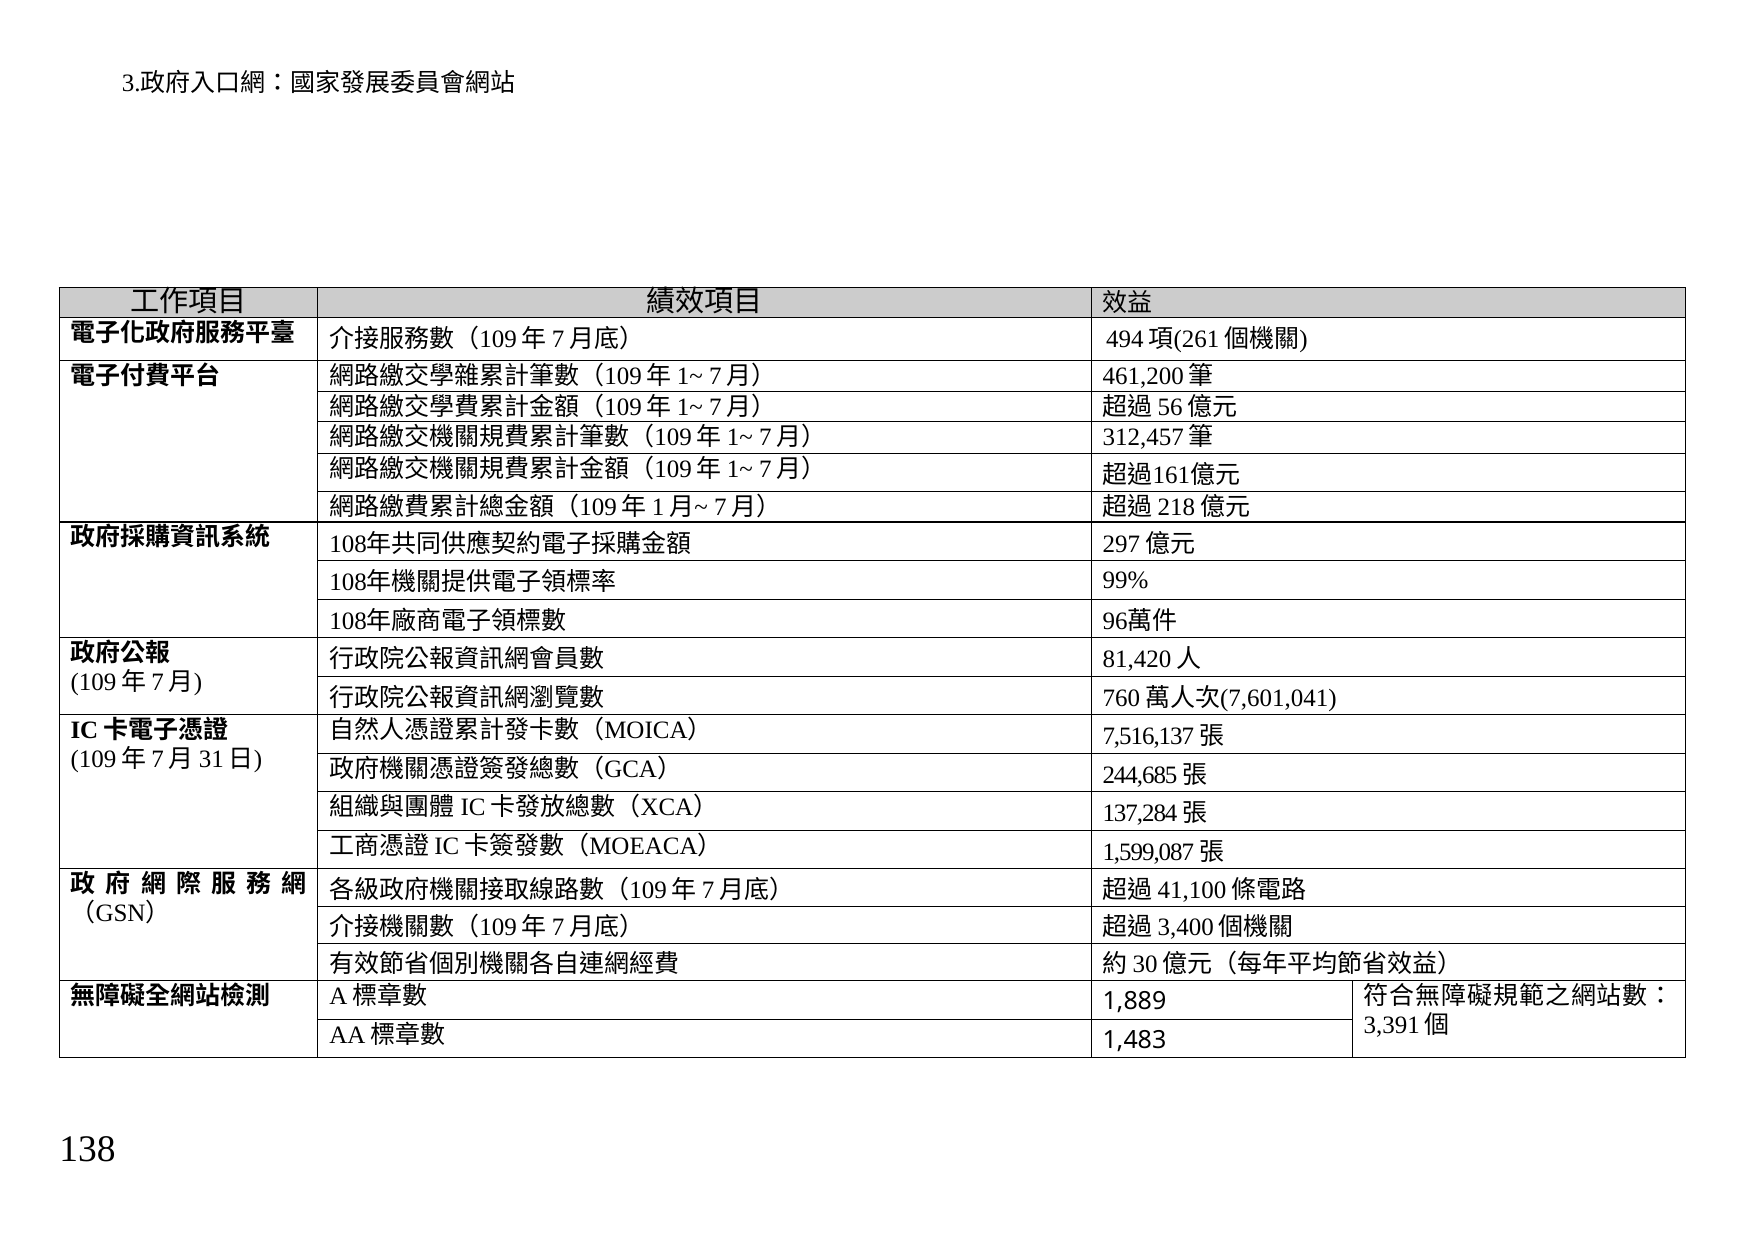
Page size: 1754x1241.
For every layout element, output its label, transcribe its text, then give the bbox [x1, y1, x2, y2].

text 3.政府入口網：國家發展委員會網站 [59, 62, 1636, 99]
table_cell 網路繳交學雜累計筆數（109年1~ 7月） [318, 361, 1091, 391]
table_cell 網路繳交機關規費累計金額（109年1~ 7月） [318, 454, 1091, 491]
table_cell 約30億元（每年平均節省效益） [1092, 944, 1685, 980]
table_cell 組織與團體 IC卡發放總數（XCA） [318, 792, 1091, 830]
table_cell 政府網際服務網（GSN） [60, 869, 317, 980]
table_cell 行政院公報資訊網會員數 [318, 638, 1091, 676]
table_cell 行政院公報資訊網瀏覽數 [318, 677, 1091, 714]
table_cell 網路繳交學費累計金額（109年1~ 7月） [318, 392, 1091, 421]
table_cell 無障礙全網站檢測 [60, 981, 317, 1057]
table_header 工作項目 [60, 288, 317, 317]
table_cell AA標章數 [318, 1020, 1091, 1057]
table_cell 超過161億元 [1092, 454, 1685, 491]
table_cell 政府公報 (109年7月) [60, 638, 317, 714]
table_cell 494項(261個機關) [1092, 318, 1685, 360]
table_cell 1,483 [1092, 1020, 1352, 1057]
table_cell 工商憑證IC卡簽發數（MOEACA） [318, 831, 1091, 868]
table_header 績效項目 [318, 288, 1091, 317]
table_cell 137,284張 [1092, 792, 1685, 830]
table_cell 297億元 [1092, 523, 1685, 560]
table_cell 電子化政府服務平臺 [60, 318, 317, 360]
table_cell 超過3,400個機關 [1092, 907, 1685, 943]
table_cell 有效節省個別機關各自連網經費 [318, 944, 1091, 980]
table_cell 244,685張 [1092, 754, 1685, 791]
table_cell A標章數 [318, 981, 1091, 1019]
table_cell 電子付費平台 [60, 361, 317, 521]
table_cell 1,599,087張 [1092, 831, 1685, 868]
table_cell 108年廠商電子領標數 [318, 600, 1091, 637]
table_header 效益 [1092, 288, 1685, 317]
table_cell 1,889 [1092, 981, 1352, 1019]
table_cell 網路繳交機關規費累計筆數（109年1~ 7月） [318, 422, 1091, 453]
table_cell 政府採購資訊系統 [60, 523, 317, 637]
table_cell 461,200筆 [1092, 361, 1685, 391]
table_cell IC卡電子憑證 (109年7月31日) [60, 715, 317, 868]
table_cell 99% [1092, 561, 1685, 598]
table_cell 312,457筆 [1092, 422, 1685, 453]
table_cell 超過41,100條電路 [1092, 869, 1685, 906]
table_cell 介接機關數（109年7月底） [318, 907, 1091, 943]
table_cell 96萬件 [1092, 600, 1685, 637]
table_cell 108年共同供應契約電子採購金額 [318, 523, 1091, 560]
table_cell 760萬人次(7,601,041) [1092, 677, 1685, 714]
table_cell 超過218億元 [1092, 492, 1685, 521]
table_cell 網路繳費累計總金額（109年1月~ 7月） [318, 492, 1091, 521]
table_cell 符合無障礙規範之網站數：3,391個 [1353, 981, 1685, 1057]
table_cell 超過56億元 [1092, 392, 1685, 421]
table_cell 7,516,137張 [1092, 715, 1685, 753]
table_cell 政府機關憑證簽發總數（GCA） [318, 754, 1091, 791]
table_cell 81,420人 [1092, 638, 1685, 676]
table_cell 介接服務數（109年7月底） [318, 318, 1091, 360]
table_cell 108年機關提供電子領標率 [318, 561, 1091, 598]
table_cell 自然人憑證累計發卡數（MOICA） [318, 715, 1091, 753]
table_cell 各級政府機關接取線路數（109年7月底） [318, 869, 1091, 906]
